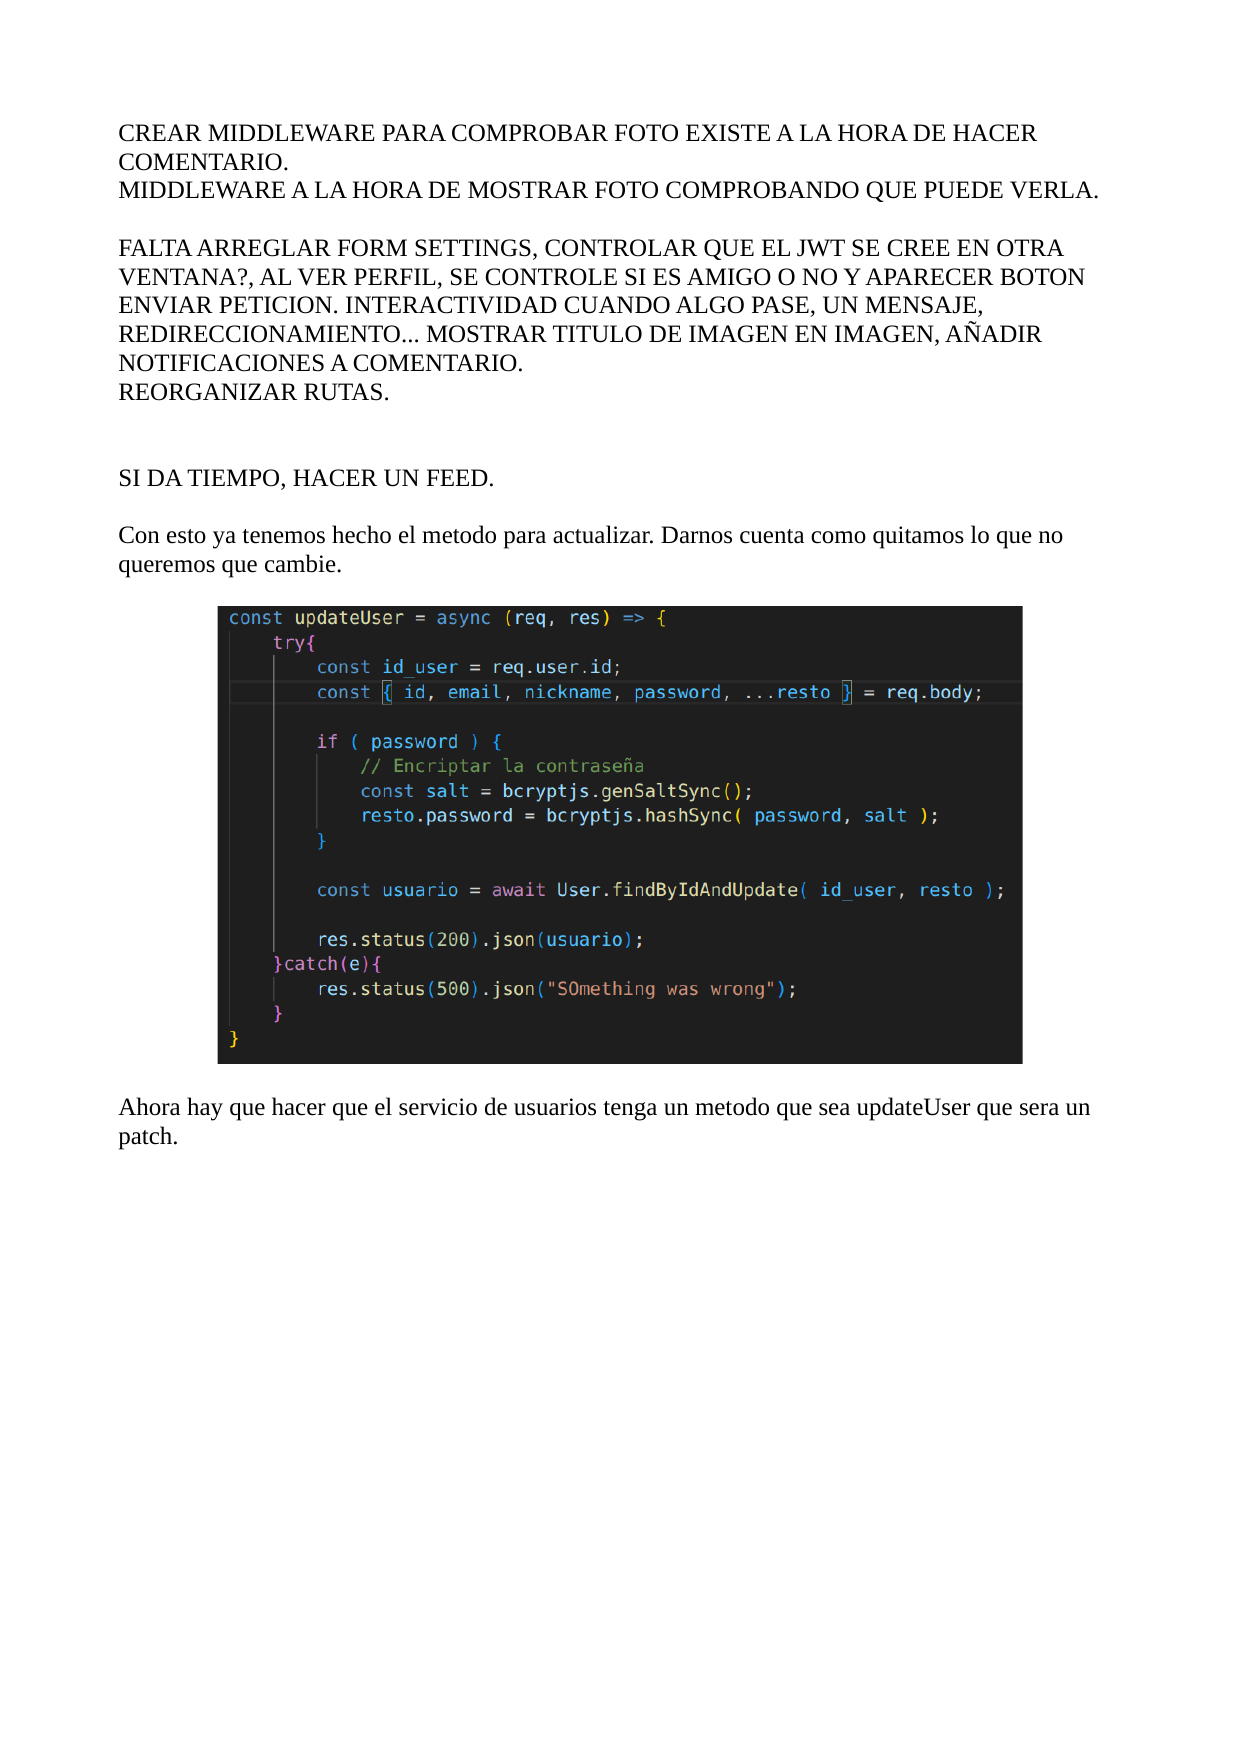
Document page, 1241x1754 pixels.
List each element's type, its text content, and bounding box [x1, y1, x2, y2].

text MIDDLEWARE A LA HORA DE MOSTRAR FOTO COMPROBANDO QUE PUEDE VERLA. [118, 176, 1122, 204]
text SI DA TIEMPO, HACER UN FEED. [118, 463, 1122, 492]
text REORGANIZAR RUTAS. [118, 377, 1122, 406]
text Ahora hay que hacer que el servicio de usuarios tenga un metodo que sea updateUser que sera un patch. [118, 1092, 1122, 1149]
text FALTA ARREGLAR FORM SETTINGS, CONTROLAR QUE EL JWT SE CREE EN OTRA VENTANA?, AL VER PERFIL, SE CONTROLE SI ES AMIGO O NO Y APARECER BOTON ENVIAR PETICION. INTERACTIVIDAD CUANDO ALGO PASE, UN MENSAJE, REDIRECCIONAMIENTO... MOSTRAR TITULO DE IMAGEN EN IMAGEN, AÑADIR NOTIFICACIONES A COMENTARIO. [118, 233, 1122, 377]
text Con esto ya tenemos hecho el metodo para actualizar. Darnos cuenta como quitamos lo que no queremos que cambie. [118, 521, 1122, 578]
picture [217, 606, 1023, 1064]
text CREAR MIDDLEWARE PARA COMPROBAR FOTO EXISTE A LA HORA DE HACER COMENTARIO. [118, 118, 1122, 176]
